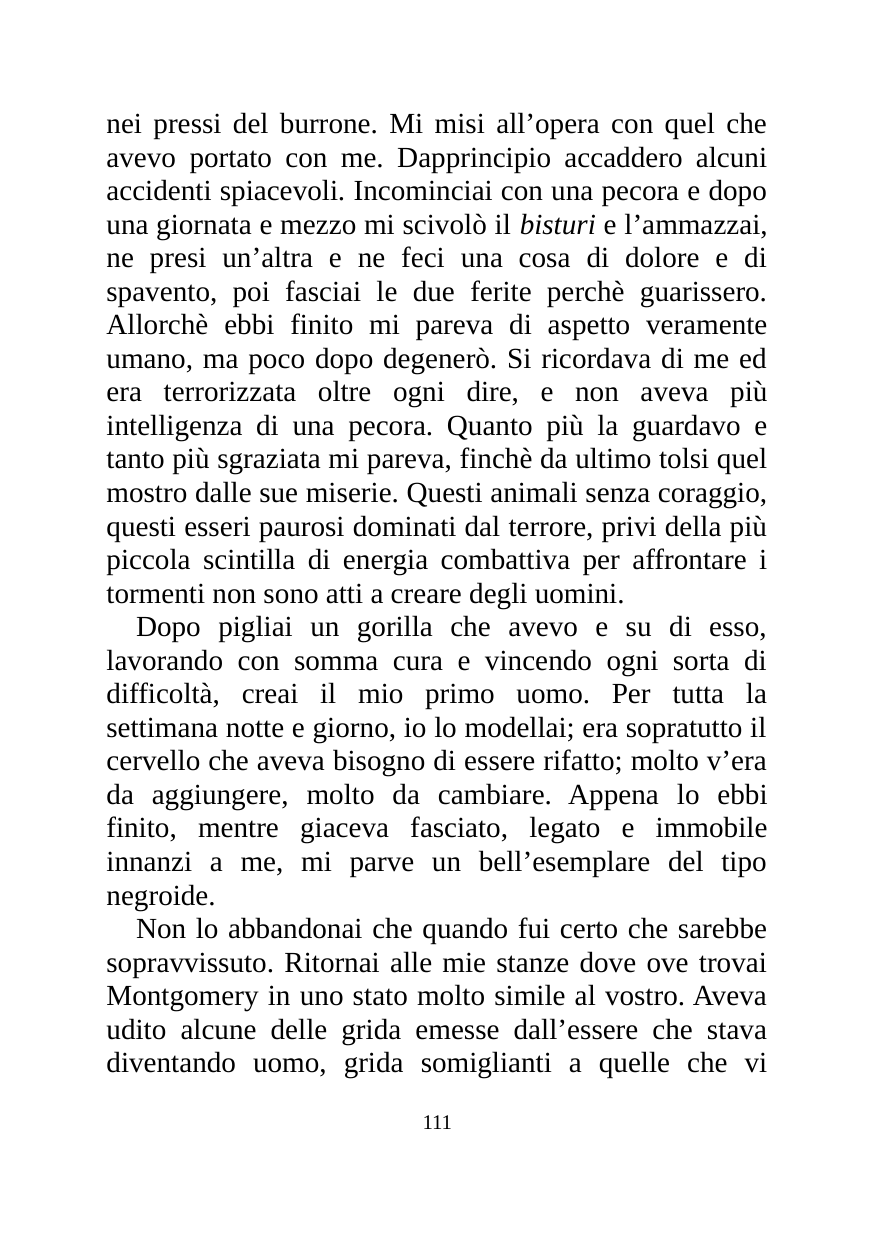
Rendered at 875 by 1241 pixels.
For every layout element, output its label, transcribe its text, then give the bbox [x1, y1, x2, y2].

text Dopo pigliai un gorilla che avevo e su di esso, lavorando con somma cura e vincendo ogni sorta di difficoltà, creai il mio primo uomo. Per tutta la settimana notte e giorno, io lo modellai; era sopratutto il cervello che aveva bisogno di essere rifatto; molto v’era da aggiungere, molto da cambiare. Appena lo ebbi finito, mentre giaceva fasciato, legato e immobile innanzi a me, mi parve un bell’esemplare del tipo negroide. [106, 609, 768, 911]
text Non lo abbandonai che quando fui certo che sarebbe sopravvissuto. Ritornai alle mie stanze dove ove trovai Montgomery in uno stato molto simile al vostro. Aveva udito alcune delle grida emesse dall’essere che stava diventando uomo, grida somiglianti a quelle che vi [106, 911, 768, 1079]
text nei pressi del burrone. Mi misi all’opera con quel che avevo portato con me. Dapprincipio accaddero alcuni accidenti spiacevoli. Incominciai con una pecora e dopo una giornata e mezzo mi scivolò il bisturi e l’ammazzai, ne presi un’altra e ne feci una cosa di dolore e di spavento, poi fasciai le due ferite perchè guarissero. Allorchè ebbi finito mi pareva di aspetto veramente umano, ma poco dopo degenerò. Si ricordava di me ed era terrorizzata oltre ogni dire, e non aveva più intelligenza di una pecora. Quanto più la guardavo e tanto più sgraziata mi pareva, finchè da ultimo tolsi quel mostro dalle sue miserie. Questi animali senza coraggio, questi esseri paurosi dominati dal terrore, privi della più piccola scintilla di energia combattiva per affrontare i tormenti non sono atti a creare degli uomini. [106, 106, 768, 609]
